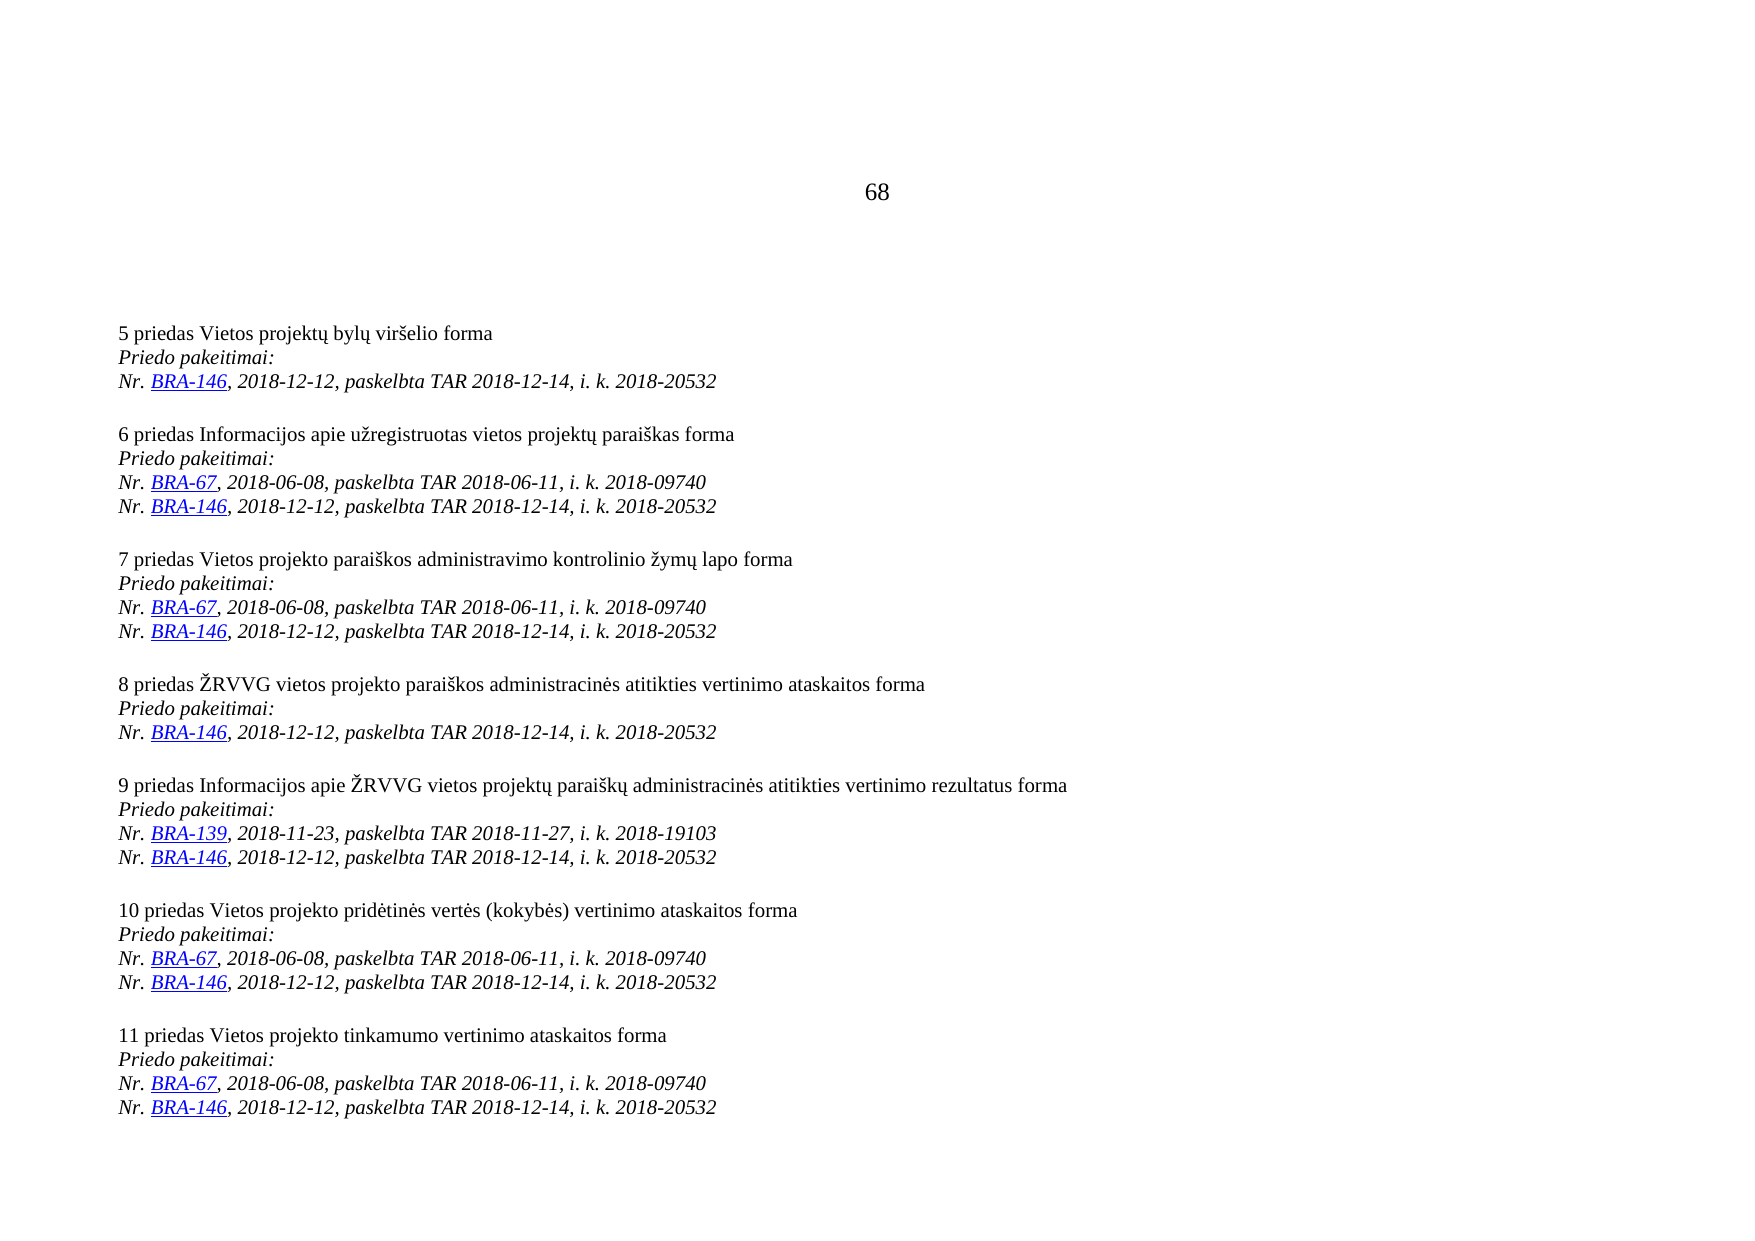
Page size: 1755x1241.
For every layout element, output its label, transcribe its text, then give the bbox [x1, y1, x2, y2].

text 9 priedas Informacijos apie ŽRVVG vietos projektų paraiškų administracinės atitikties vertinimo rezultatus forma [118, 773, 1636, 797]
text Nr. BRA-146, 2018-12-12, paskelbta TAR 2018-12-14, i. k. 2018-20532 [118, 619, 1636, 643]
text Nr. BRA-146, 2018-12-12, paskelbta TAR 2018-12-14, i. k. 2018-20532 [118, 494, 1636, 518]
text Nr. BRA-67, 2018-06-08, paskelbta TAR 2018-06-11, i. k. 2018-09740 [118, 1071, 1636, 1095]
text 5 priedas Vietos projektų bylų viršelio forma [118, 321, 1636, 345]
text Nr. BRA-146, 2018-12-12, paskelbta TAR 2018-12-14, i. k. 2018-20532 [118, 845, 1636, 869]
text Priedo pakeitimai: [118, 446, 1636, 470]
text Nr. BRA-67, 2018-06-08, paskelbta TAR 2018-06-11, i. k. 2018-09740 [118, 946, 1636, 970]
text 7 priedas Vietos projekto paraiškos administravimo kontrolinio žymų lapo forma [118, 547, 1636, 571]
text Nr. BRA-67, 2018-06-08, paskelbta TAR 2018-06-11, i. k. 2018-09740 [118, 470, 1636, 494]
text Priedo pakeitimai: [118, 571, 1636, 595]
text Priedo pakeitimai: [118, 1047, 1636, 1071]
text Nr. BRA-146, 2018-12-12, paskelbta TAR 2018-12-14, i. k. 2018-20532 [118, 970, 1636, 994]
text Priedo pakeitimai: [118, 696, 1636, 720]
text 10 priedas Vietos projekto pridėtinės vertės (kokybės) vertinimo ataskaitos forma [118, 898, 1636, 922]
text Nr. BRA-146, 2018-12-12, paskelbta TAR 2018-12-14, i. k. 2018-20532 [118, 1095, 1636, 1119]
text 8 priedas ŽRVVG vietos projekto paraiškos administracinės atitikties vertinimo ataskaitos forma [118, 672, 1636, 696]
text Priedo pakeitimai: [118, 797, 1636, 821]
text 6 priedas Informacijos apie užregistruotas vietos projektų paraiškas forma [118, 422, 1636, 446]
text Nr. BRA-67, 2018-06-08, paskelbta TAR 2018-06-11, i. k. 2018-09740 [118, 595, 1636, 619]
text 11 priedas Vietos projekto tinkamumo vertinimo ataskaitos forma [118, 1023, 1636, 1047]
text Nr. BRA-146, 2018-12-12, paskelbta TAR 2018-12-14, i. k. 2018-20532 [118, 720, 1636, 744]
text Priedo pakeitimai: [118, 345, 1636, 369]
text Nr. BRA-139, 2018-11-23, paskelbta TAR 2018-11-27, i. k. 2018-19103 [118, 821, 1636, 845]
text Nr. BRA-146, 2018-12-12, paskelbta TAR 2018-12-14, i. k. 2018-20532 [118, 369, 1636, 393]
text Priedo pakeitimai: [118, 922, 1636, 946]
